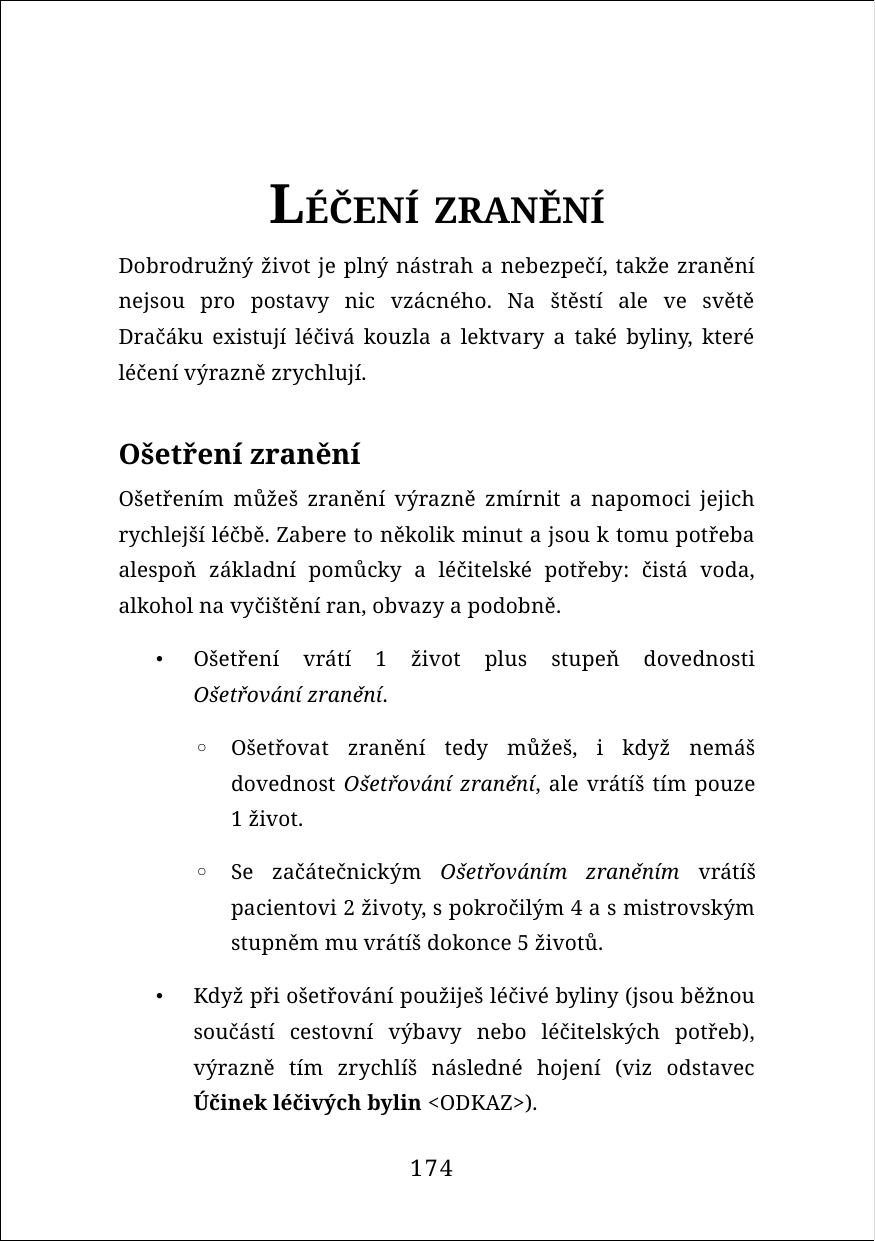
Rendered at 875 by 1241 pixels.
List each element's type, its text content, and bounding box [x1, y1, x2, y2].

subtitle Léčení zranění [118, 166, 756, 239]
list Ošetření vrátí 1 život plus stupeň dovednosti Ošetřování zranění. [156, 644, 756, 708]
text Ošetřením můžeš zranění výrazně zmírnit a napomoci jejich rychlejší léčbě. Zabere to několik minut a jsou k tomu potřeba alespoň základní pomůcky a léčitelské potřeby: čistá voda, alkohol na vyčištění ran, obvazy a podobně. [118, 484, 756, 619]
list Se začátečnickým Ošetřováním zraněním vrátíš pacientovi 2 životy, s pokročilým 4 a s mistrovským stupněm mu vrátíš dokonce 5 životů. [193, 857, 756, 957]
list Když při ošetřování použiješ léčivé byliny (jsou běžnou součástí cestovní výbavy nebo léčitelských potřeb), výrazně tím zrychlíš následné hojení (viz odstavec Účinek léčivých bylin <ODKAZ>). [156, 982, 756, 1117]
text Dobrodružný život je plný nástrah a nebezpečí, takže zranění nejsou pro postavy nic vzácného. Na štěstí ale ve světě Dračáku existují léčivá kouzla a lektvary a také byliny, které léčení výrazně zrychlují. [118, 251, 756, 386]
subtitle Ošetření zranění [118, 434, 756, 473]
list Ošetřovat zranění tedy můžeš, i když nemáš dovednost Ošetřování zranění, ale vrátíš tím pouze 1 život. [193, 733, 756, 833]
